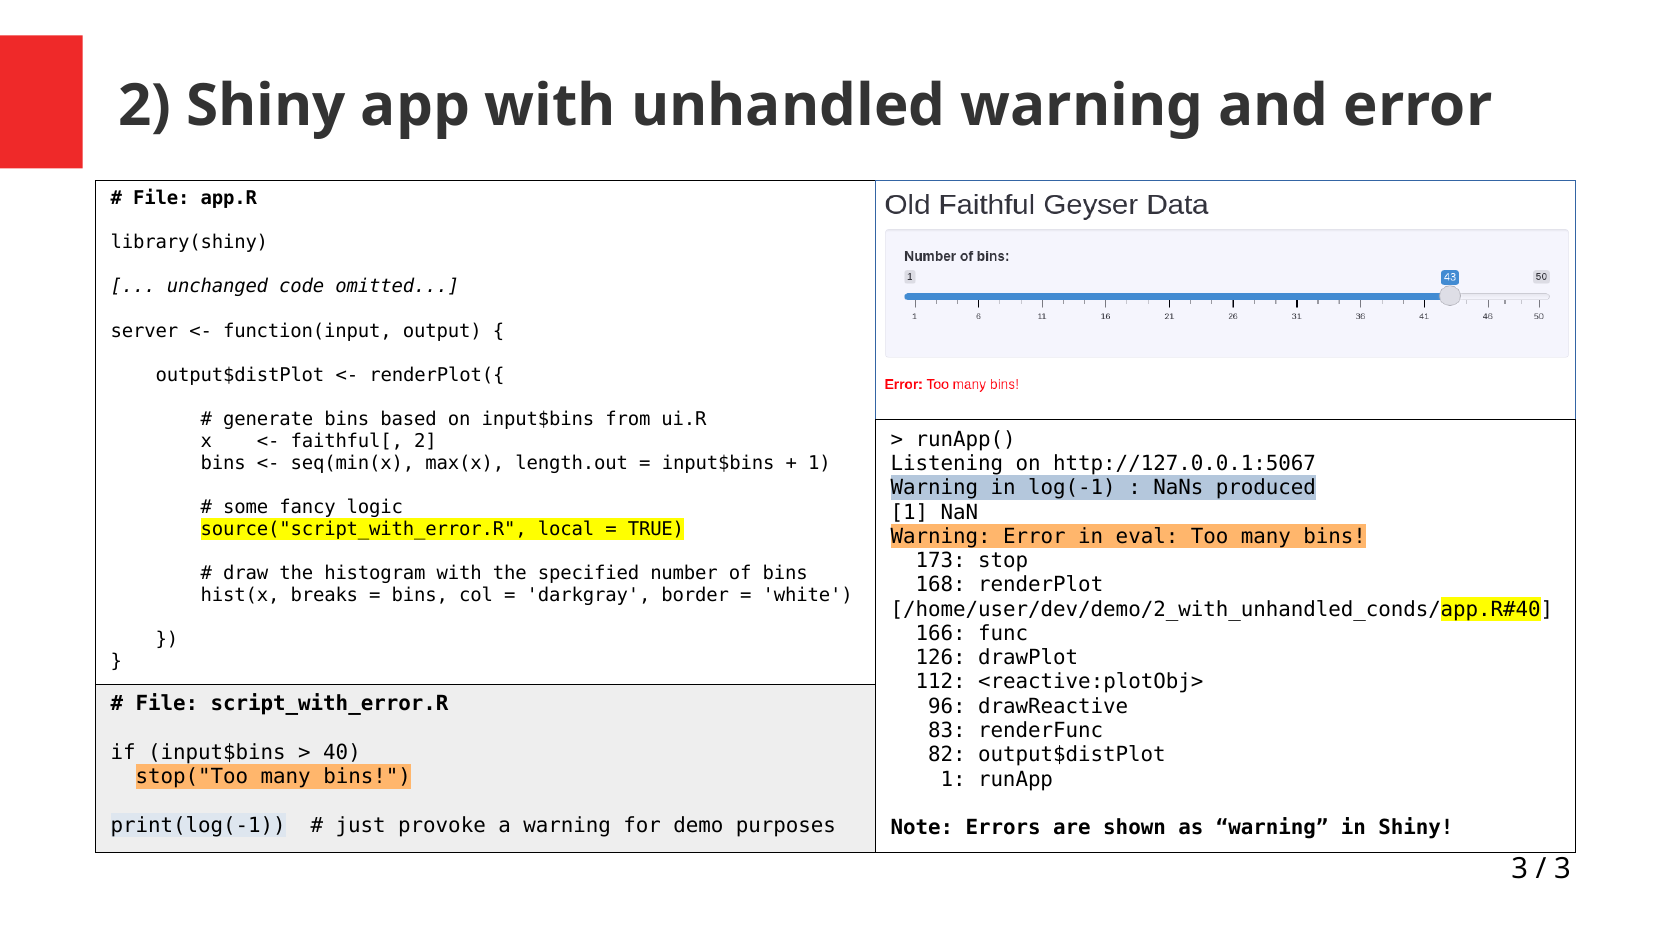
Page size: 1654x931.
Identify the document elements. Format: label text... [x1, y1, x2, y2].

text_box # File: app.R library(shiny) [... unchanged code omitted...] server <- function(input, output) { output$distPlot <- renderPlot({ # generate bins based on input$bins from ui.R x <- faithful[, 2] bins <- seq(min(x), max(x), length.out = input$bins + 1) # some fancy logic source("script_with_error.R", local = TRUE) # draw the histogram with the specified number of bins hist(x, breaks = bins, col = 'darkgray', border = 'white') }) } [95, 180, 875, 684]
text_box > runApp() Listening on http://127.0.0.1:5067 Warning in log(-1) : NaNs produced [1] NaN Warning: Error in eval: Too many bins! 173: stop 168: renderPlot [/home/user/dev/demo/2_with_unhandled_conds/app.R#40] 166: func 126: drawPlot 112: <reactive:plotObj> 96: drawReactive 83: renderFunc 82: output$distPlot 1: runApp Note: Errors are shown as “warning” in Shiny! [875, 419, 1576, 853]
title 2) Shiny app with unhandled warning and error [118, 37, 1571, 169]
picture [875, 179, 1576, 419]
text_box # File: script_with_error.R if (input$bins > 40) stop("Too many bins!") print(log(-1)) # just provoke a warning for demo purposes [95, 684, 876, 853]
